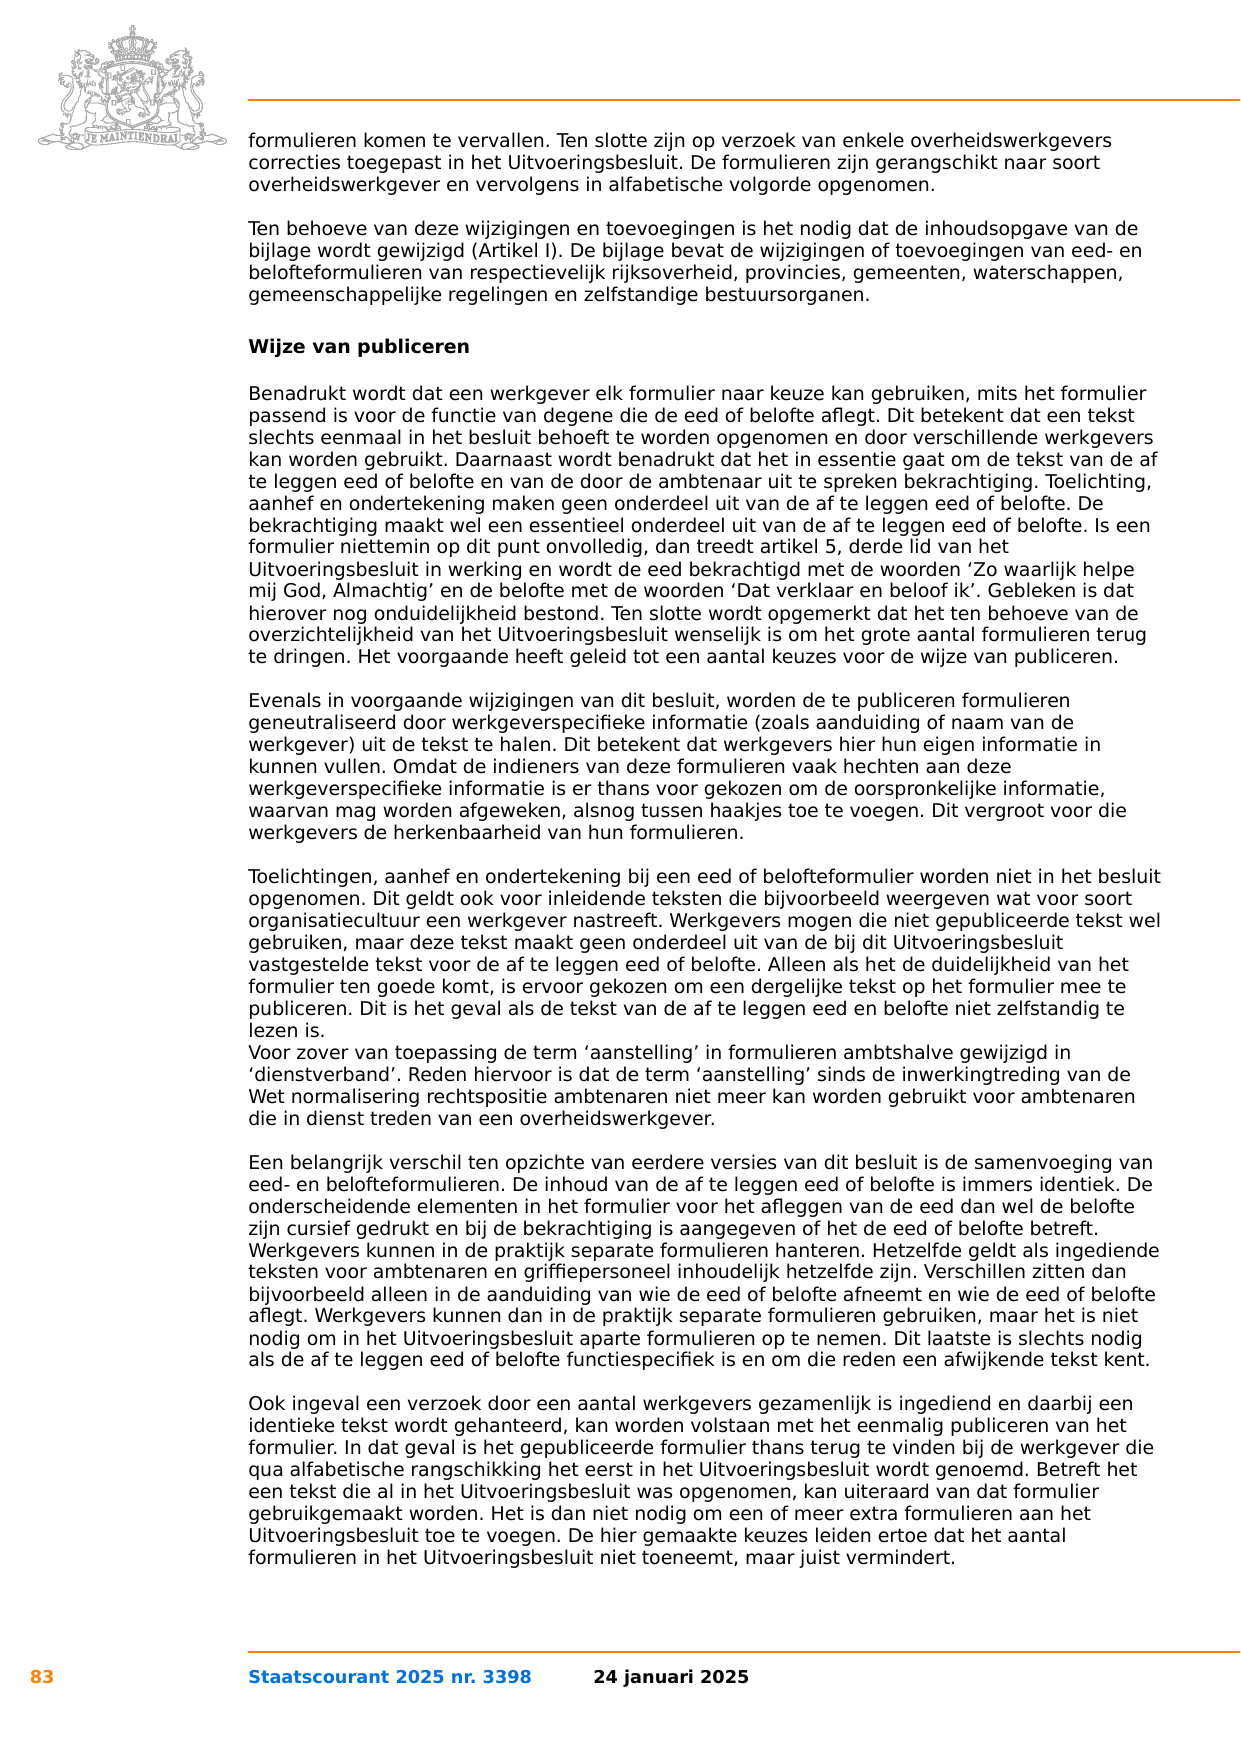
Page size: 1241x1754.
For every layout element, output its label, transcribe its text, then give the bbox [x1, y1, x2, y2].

text Toelichtingen, aanhef en ondertekening bij een eed of belofteformulier worden niet in het besluit opgenomen. Dit geldt ook voor inleidende teksten die bijvoorbeeld weergeven wat voor soort organisatiecultuur een werkgever nastreeft. Werkgevers mogen die niet gepubliceerde tekst wel gebruiken, maar deze tekst maakt geen onderdeel uit van de bij dit Uitvoeringsbesluit vastgestelde tekst voor de af te leggen eed of belofte. Alleen als het de duidelijkheid van het formulier ten goede komt, is ervoor gekozen om een dergelijke tekst op het formulier mee te publiceren. Dit is het geval als de tekst van de af te leggen eed en belofte niet zelfstandig te lezen is. [248, 866, 1163, 1042]
subtitle Wijze van publiceren [248, 336, 1163, 358]
picture [38, 25, 227, 150]
text Evenals in voorgaande wijzigingen van dit besluit, worden de te publiceren formulieren geneutraliseerd door werkgeverspecifieke informatie (zoals aanduiding of naam van de werkgever) uit de tekst te halen. Dit betekent dat werkgevers hier hun eigen informatie in kunnen vullen. Omdat de indieners van deze formulieren vaak hechten aan deze werkgeverspecifieke informatie is er thans voor gekozen om de oorspronkelijke informatie, waarvan mag worden afgeweken, alsnog tussen haakjes toe te voegen. Dit vergroot voor die werkgevers de herkenbaarheid van hun formulieren. [248, 690, 1163, 844]
text Ook ingeval een verzoek door een aantal werkgevers gezamenlijk is ingediend en daarbij een identieke tekst wordt gehanteerd, kan worden volstaan met het eenmalig publiceren van het formulier. In dat geval is het gepubliceerde formulier thans terug te vinden bij de werkgever die qua alfabetische rangschikking het eerst in het Uitvoeringsbesluit wordt genoemd. Betreft het een tekst die al in het Uitvoeringsbesluit was opgenomen, kan uiteraard van dat formulier gebruikgemaakt worden. Het is dan niet nodig om een of meer extra formulieren aan het Uitvoeringsbesluit toe te voegen. De hier gemaakte keuzes leiden ertoe dat het aantal formulieren in het Uitvoeringsbesluit niet toeneemt, maar juist vermindert. [248, 1393, 1163, 1569]
text Benadrukt wordt dat een werkgever elk formulier naar keuze kan gebruiken, mits het formulier passend is voor de functie van degene die de eed of belofte aflegt. Dit betekent dat een tekst slechts eenmaal in het besluit behoeft te worden opgenomen en door verschillende werkgevers kan worden gebruikt. Daarnaast wordt benadrukt dat het in essentie gaat om de tekst van de af te leggen eed of belofte en van de door de ambtenaar uit te spreken bekrachtiging. Toelichting, aanhef en ondertekening maken geen onderdeel uit van de af te leggen eed of belofte. De bekrachtiging maakt wel een essentieel onderdeel uit van de af te leggen eed of belofte. Is een formulier niettemin op dit punt onvolledig, dan treedt artikel 5, derde lid van het Uitvoeringsbesluit in werking en wordt de eed bekrachtigd met de woorden ‘Zo waarlijk helpe mij God, Almachtig’ en de belofte met de woorden ‘Dat verklaar en beloof ik’. Gebleken is dat hierover nog onduidelijkheid bestond. Ten slotte wordt opgemerkt dat het ten behoeve van de overzichtelijkheid van het Uitvoeringsbesluit wenselijk is om het grote aantal formulieren terug te dringen. Het voorgaande heeft geleid tot een aantal keuzes voor de wijze van publiceren. [248, 383, 1163, 668]
text Ten behoeve van deze wijzigingen en toevoegingen is het nodig dat de inhoudsopgave van de bijlage wordt gewijzigd (Artikel I). De bijlage bevat de wijzigingen of toevoegingen van eed- en belofteformulieren van respectievelijk rijksoverheid, provincies, gemeenten, waterschappen, gemeenschappelijke regelingen en zelfstandige bestuursorganen. [248, 218, 1163, 306]
text Voor zover van toepassing de term ‘aanstelling’ in formulieren ambtshalve gewijzigd in ‘dienstverband’. Reden hiervoor is dat de term ‘aanstelling’ sinds de inwerkingtreding van de Wet normalisering rechtspositie ambtenaren niet meer kan worden gebruikt voor ambtenaren die in dienst treden van een overheidswerkgever. [248, 1042, 1163, 1130]
text formulieren komen te vervallen. Ten slotte zijn op verzoek van enkele overheidswerkgevers correcties toegepast in het Uitvoeringsbesluit. De formulieren zijn gerangschikt naar soort overheidswerkgever en vervolgens in alfabetische volgorde opgenomen. [248, 130, 1163, 196]
text Een belangrijk verschil ten opzichte van eerdere versies van dit besluit is de samenvoeging van eed- en belofteformulieren. De inhoud van de af te leggen eed of belofte is immers identiek. De onderscheidende elementen in het formulier voor het afleggen van de eed dan wel de belofte zijn cursief gedrukt en bij de bekrachtiging is aangegeven of het de eed of belofte betreft. Werkgevers kunnen in de praktijk separate formulieren hanteren. Hetzelfde geldt als ingediende teksten voor ambtenaren en griffiepersoneel inhoudelijk hetzelfde zijn. Verschillen zitten dan bijvoorbeeld alleen in de aanduiding van wie de eed of belofte afneemt en wie de eed of belofte aflegt. Werkgevers kunnen dan in de praktijk separate formulieren gebruiken, maar het is niet nodig om in het Uitvoeringsbesluit aparte formulieren op te nemen. Dit laatste is slechts nodig als de af te leggen eed of belofte functiespecifiek is en om die reden een afwijkende tekst kent. [248, 1152, 1163, 1371]
